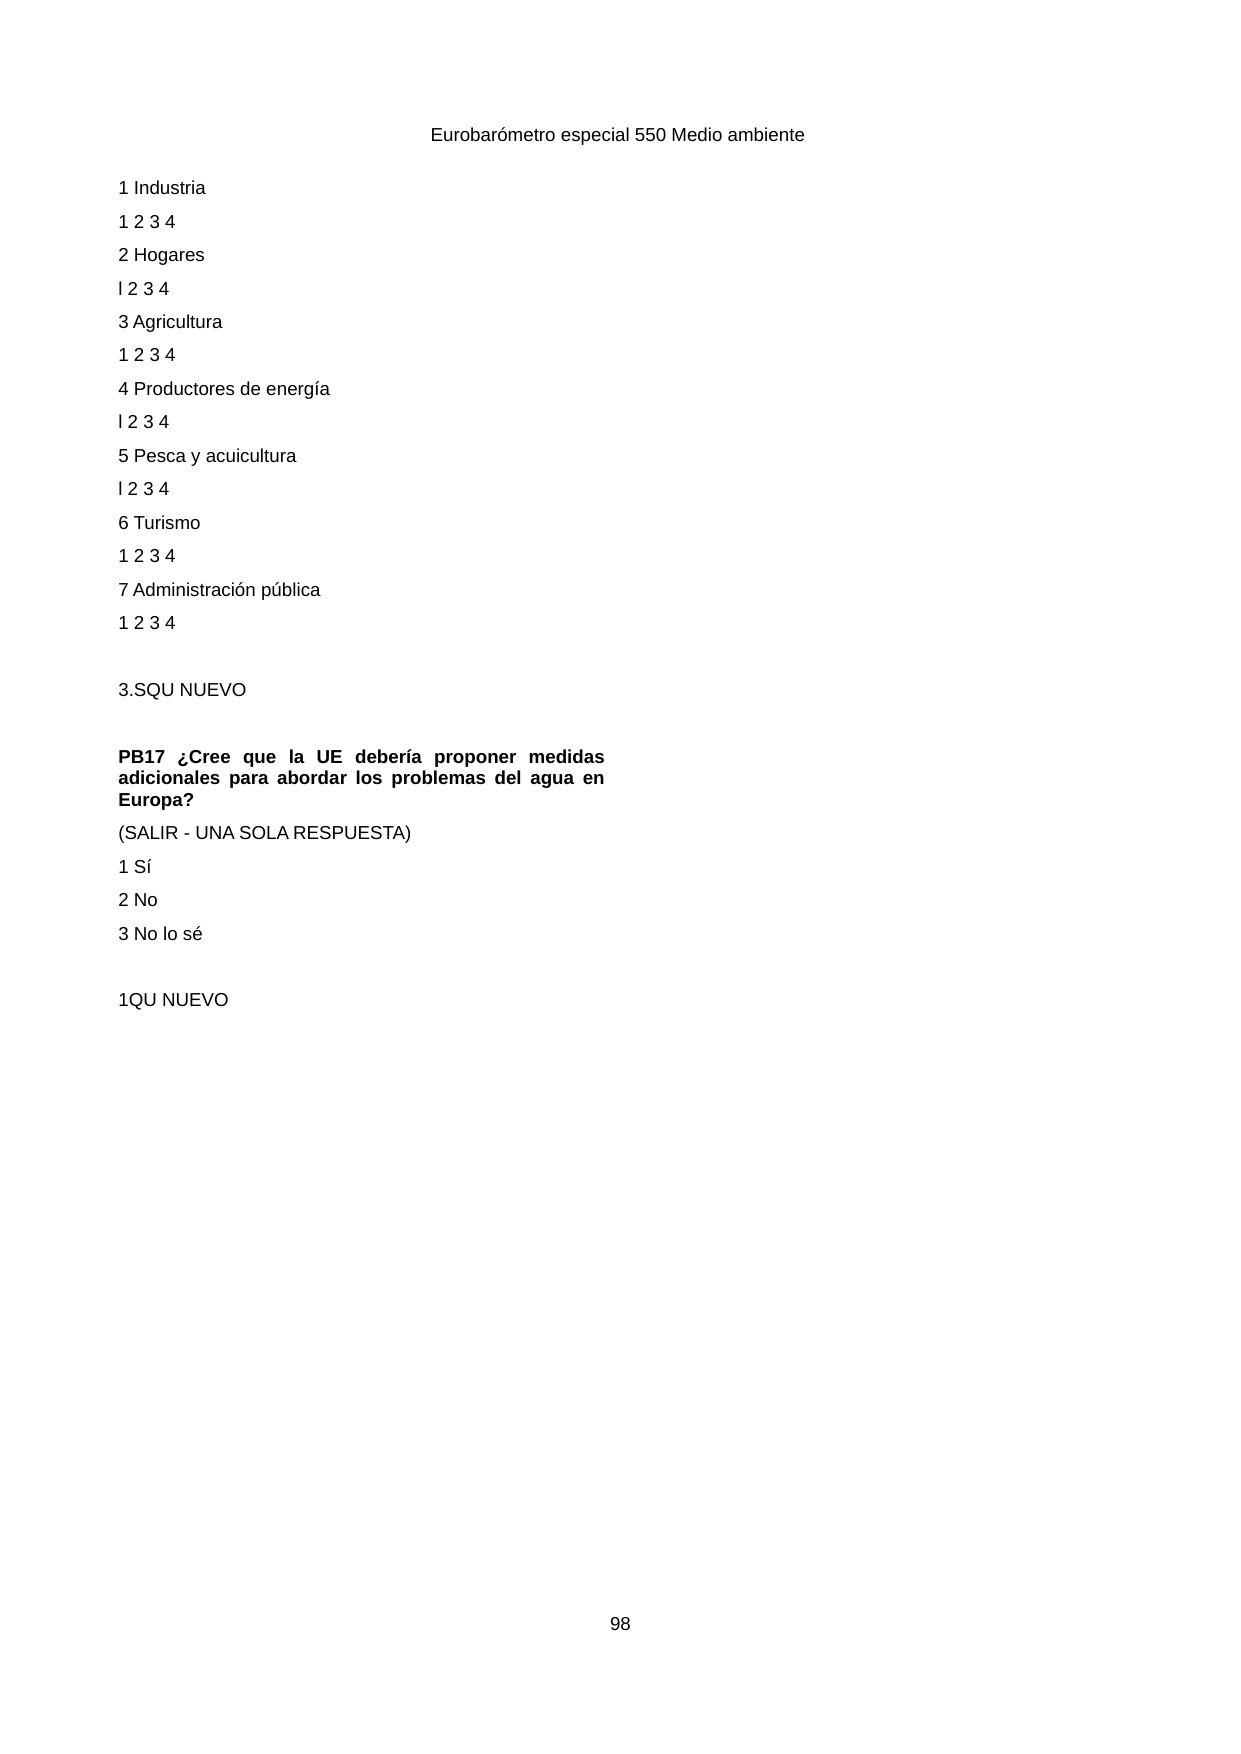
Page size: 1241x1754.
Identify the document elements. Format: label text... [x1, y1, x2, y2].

text 6 Turismo [118, 511, 605, 533]
text 1 2 3 4 [118, 612, 605, 633]
text 1 Industria [118, 177, 605, 199]
text 1 2 3 4 [118, 211, 605, 232]
text 1 2 3 4 [118, 545, 605, 566]
text 3.SQU NUEVO [118, 679, 605, 700]
text l 2 3 4 [118, 411, 605, 433]
text l 2 3 4 [118, 277, 605, 299]
text 4 Productores de energía [118, 378, 605, 399]
text (SALIR - UNA SOLA RESPUESTA) [118, 822, 605, 844]
text 2 No [118, 889, 605, 911]
text 1 Sí [118, 856, 605, 877]
text 5 Pesca y acuicultura [118, 444, 605, 466]
text 2 Hogares [118, 244, 605, 266]
text 3 No lo sé [118, 922, 605, 944]
text l 2 3 4 [118, 478, 605, 499]
text 7 Administración pública [118, 578, 605, 600]
text PB17 ¿Cree que la UE debería proponer medidas adicionales para abordar los problemas del agua en Europa? [118, 746, 605, 810]
text 1 2 3 4 [118, 344, 605, 366]
text 3 Agricultura [118, 311, 605, 332]
text 1QU NUEVO [118, 989, 605, 1011]
